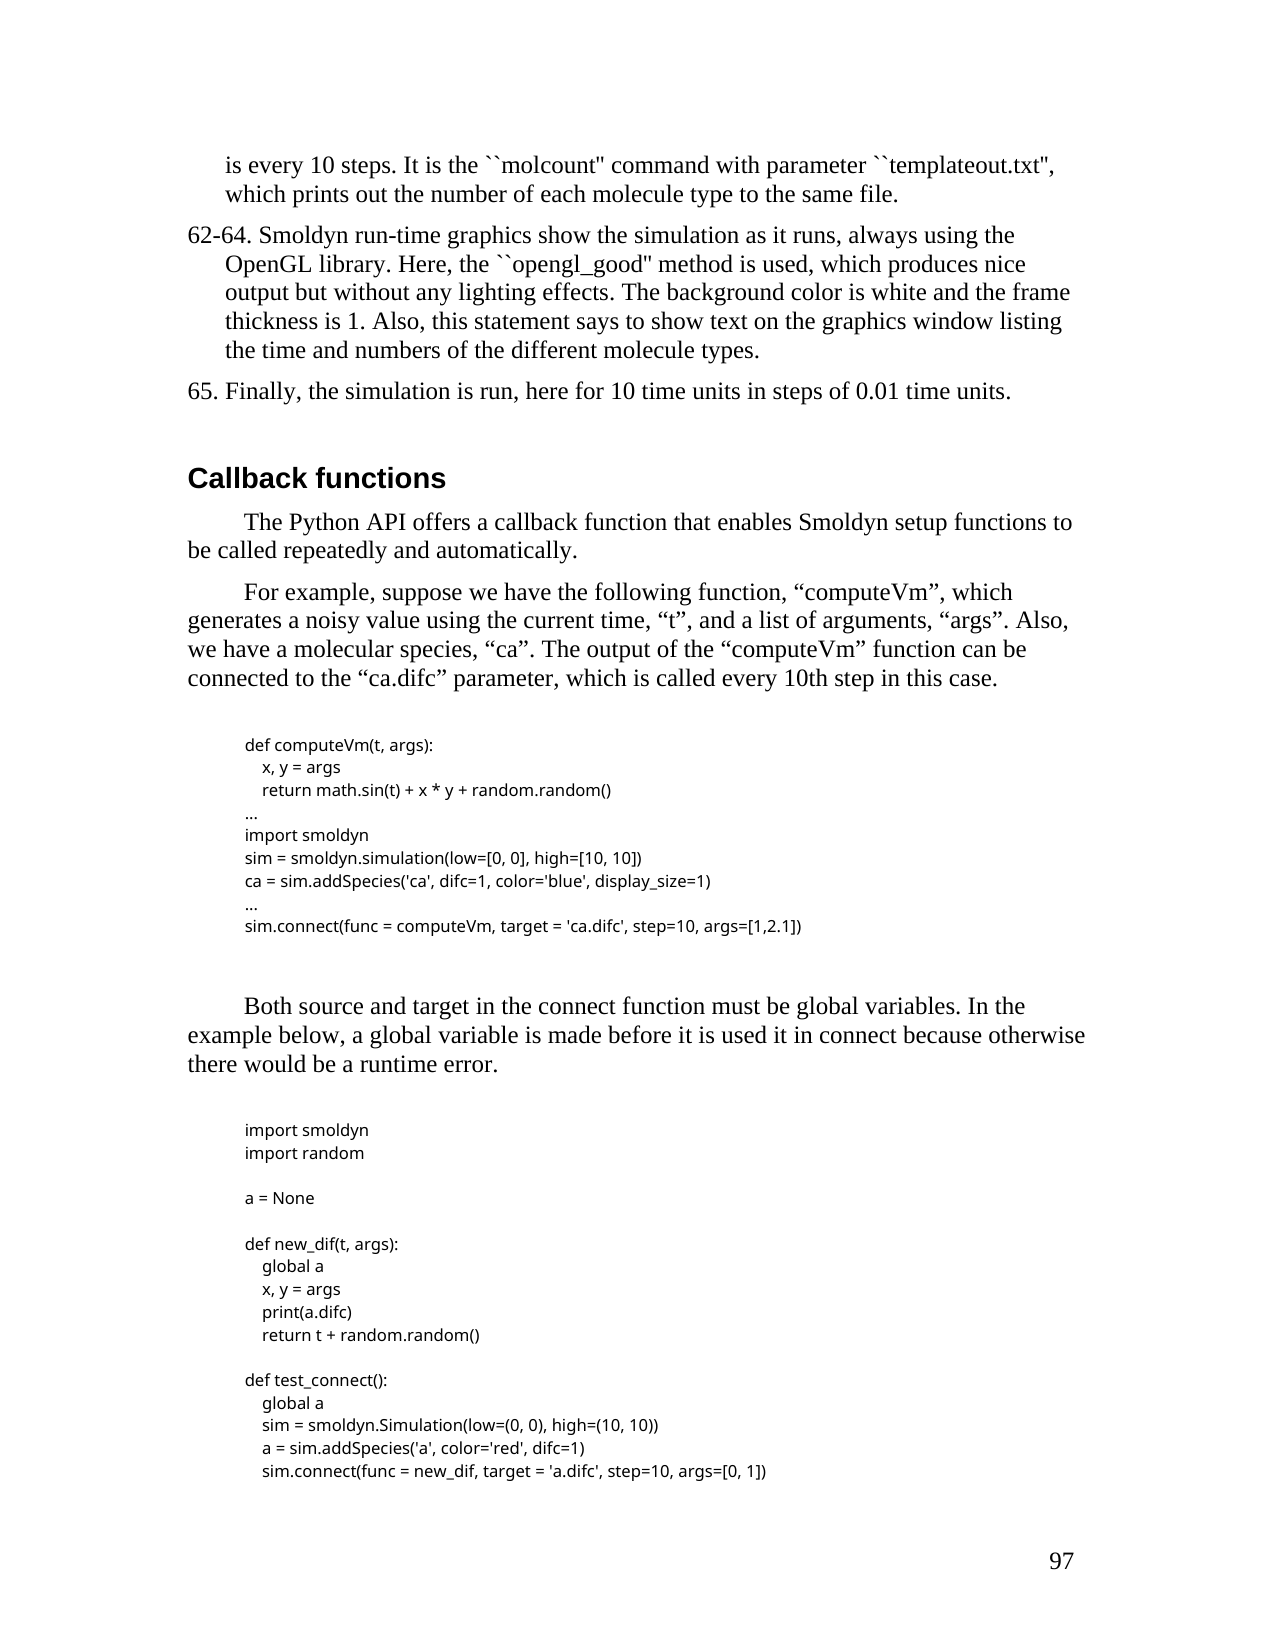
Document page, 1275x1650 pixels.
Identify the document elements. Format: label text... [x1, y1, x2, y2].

text x, y = args [187, 756, 1087, 778]
text 65. Finally, the simulation is run, here for 10 time units in steps of 0.01 time units. [187, 376, 1087, 405]
text 62-64. Smoldyn run-time graphics show the simulation as it runs, always using the OpenGL library. Here, the ``opengl_good'' method is used, which produces nice output but without any lighting effects. The background color is white and the frame thickness is 1. Also, this statement says to show text on the graphics window listing the time and numbers of the different molecule types. [187, 220, 1087, 364]
text The Python API offers a callback function that enables Smoldyn setup functions to be called repeatedly and automatically. [187, 507, 1087, 564]
text sim = smoldyn.simulation(low=[0, 0], high=[10, 10]) [187, 847, 1087, 869]
text ca = sim.addSpecies('ca', difc=1, color='blue', display_size=1) [187, 869, 1087, 892]
text def test_connect(): [187, 1368, 1087, 1391]
text global a [187, 1255, 1087, 1278]
text import smoldyn [187, 1119, 1087, 1141]
text Both source and target in the connect function must be global variables. In the example below, a global variable is made before it is used it in connect because otherwise there would be a runtime error. [187, 991, 1087, 1077]
text def computeVm(t, args): [187, 733, 1087, 756]
text def new_dif(t, args): [187, 1232, 1087, 1255]
text ... [187, 801, 1087, 824]
text import random [187, 1141, 1087, 1164]
text ... [187, 892, 1087, 915]
text is every 10 steps. It is the ``molcount'' command with parameter ``templateout.txt'', which prints out the number of each molecule type to the same file. [187, 150, 1087, 207]
text For example, suppose we have the following function, “computeVm”, which generates a noisy value using the current time, “t”, and a list of arguments, “args”. Also, we have a molecular species, “ca”. The output of the “computeVm” function can be connected to the “ca.difc” parameter, which is called every 10th step in this case. [187, 577, 1087, 692]
text return math.sin(t) + x * y + random.random() [187, 778, 1087, 801]
text return t + random.random() [187, 1323, 1087, 1346]
text import smoldyn [187, 824, 1087, 847]
text sim.connect(func = computeVm, target = 'ca.difc', step=10, args=[1,2.1]) [187, 915, 1087, 937]
text sim = smoldyn.Simulation(low=(0, 0), high=(10, 10)) [187, 1414, 1087, 1437]
text sim.connect(func = new_dif, target = 'a.difc', step=10, args=[0, 1]) [187, 1459, 1087, 1482]
text a = sim.addSpecies('a', color='red', difc=1) [187, 1437, 1087, 1459]
text print(a.difc) [187, 1300, 1087, 1323]
text global a [187, 1391, 1087, 1414]
text a = None [187, 1187, 1087, 1209]
subtitle Callback functions [187, 461, 1087, 494]
text x, y = args [187, 1278, 1087, 1300]
